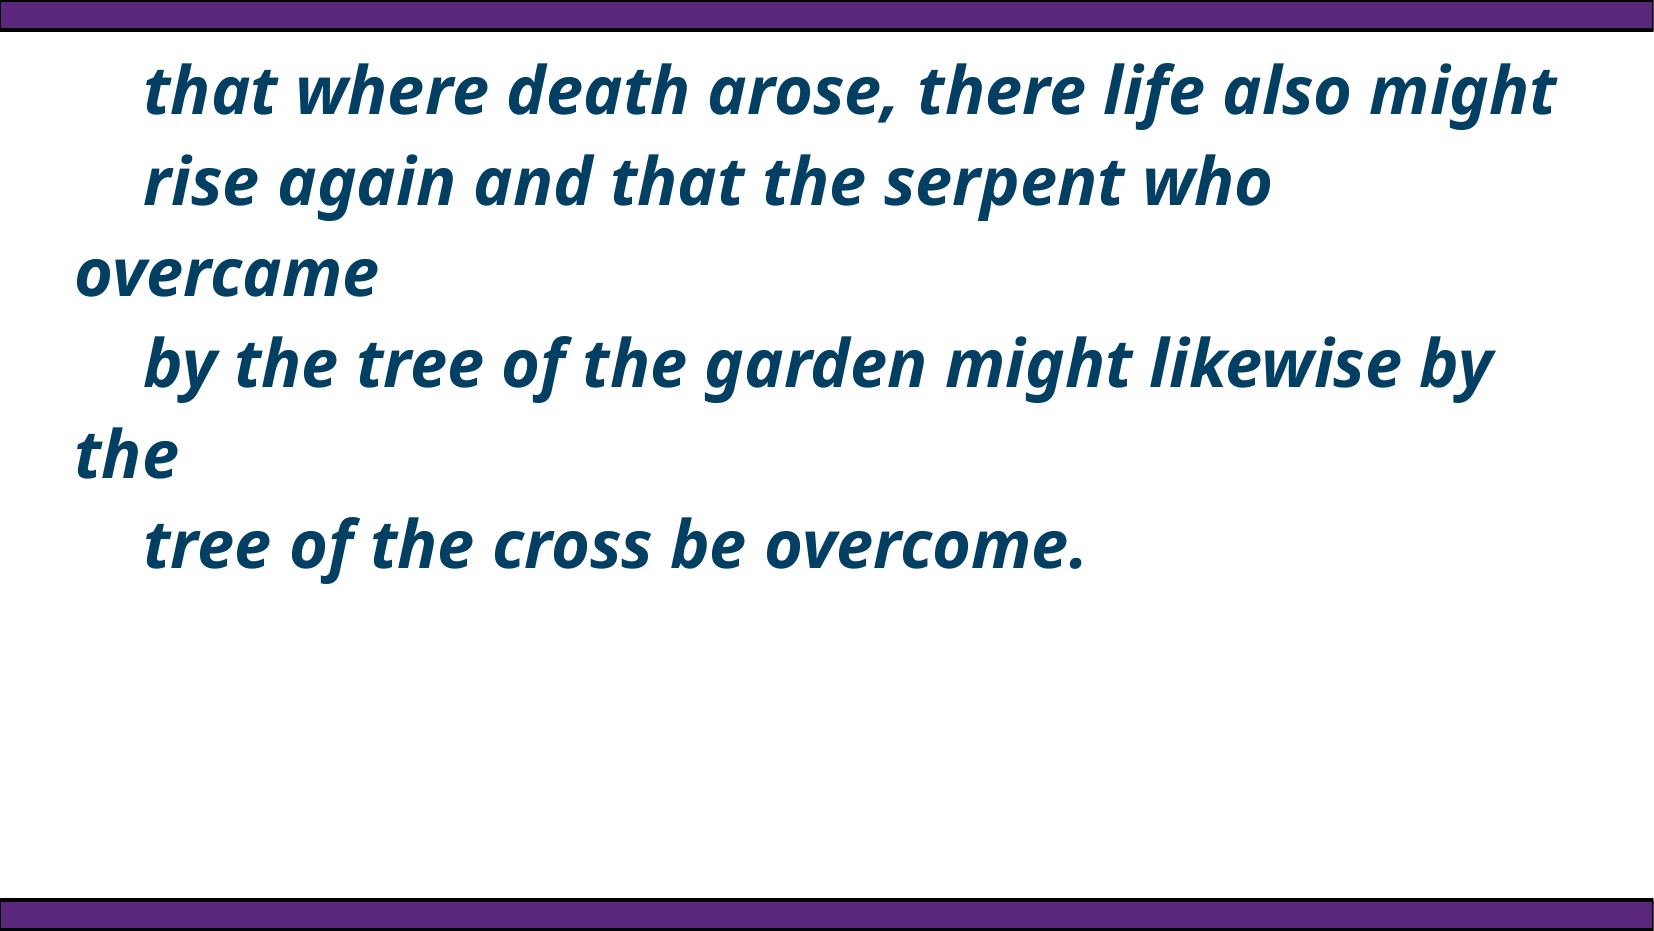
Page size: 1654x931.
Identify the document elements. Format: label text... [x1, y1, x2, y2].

text_box that where death arose, there life also might rise again and that the serpent who overcame by the tree of the garden might likewise by the tree of the cross be overcome. [60, 36, 1591, 407]
picture [0, 31, 1654, 900]
text_box [0, 0, 1654, 31]
text_box [0, 900, 1654, 931]
